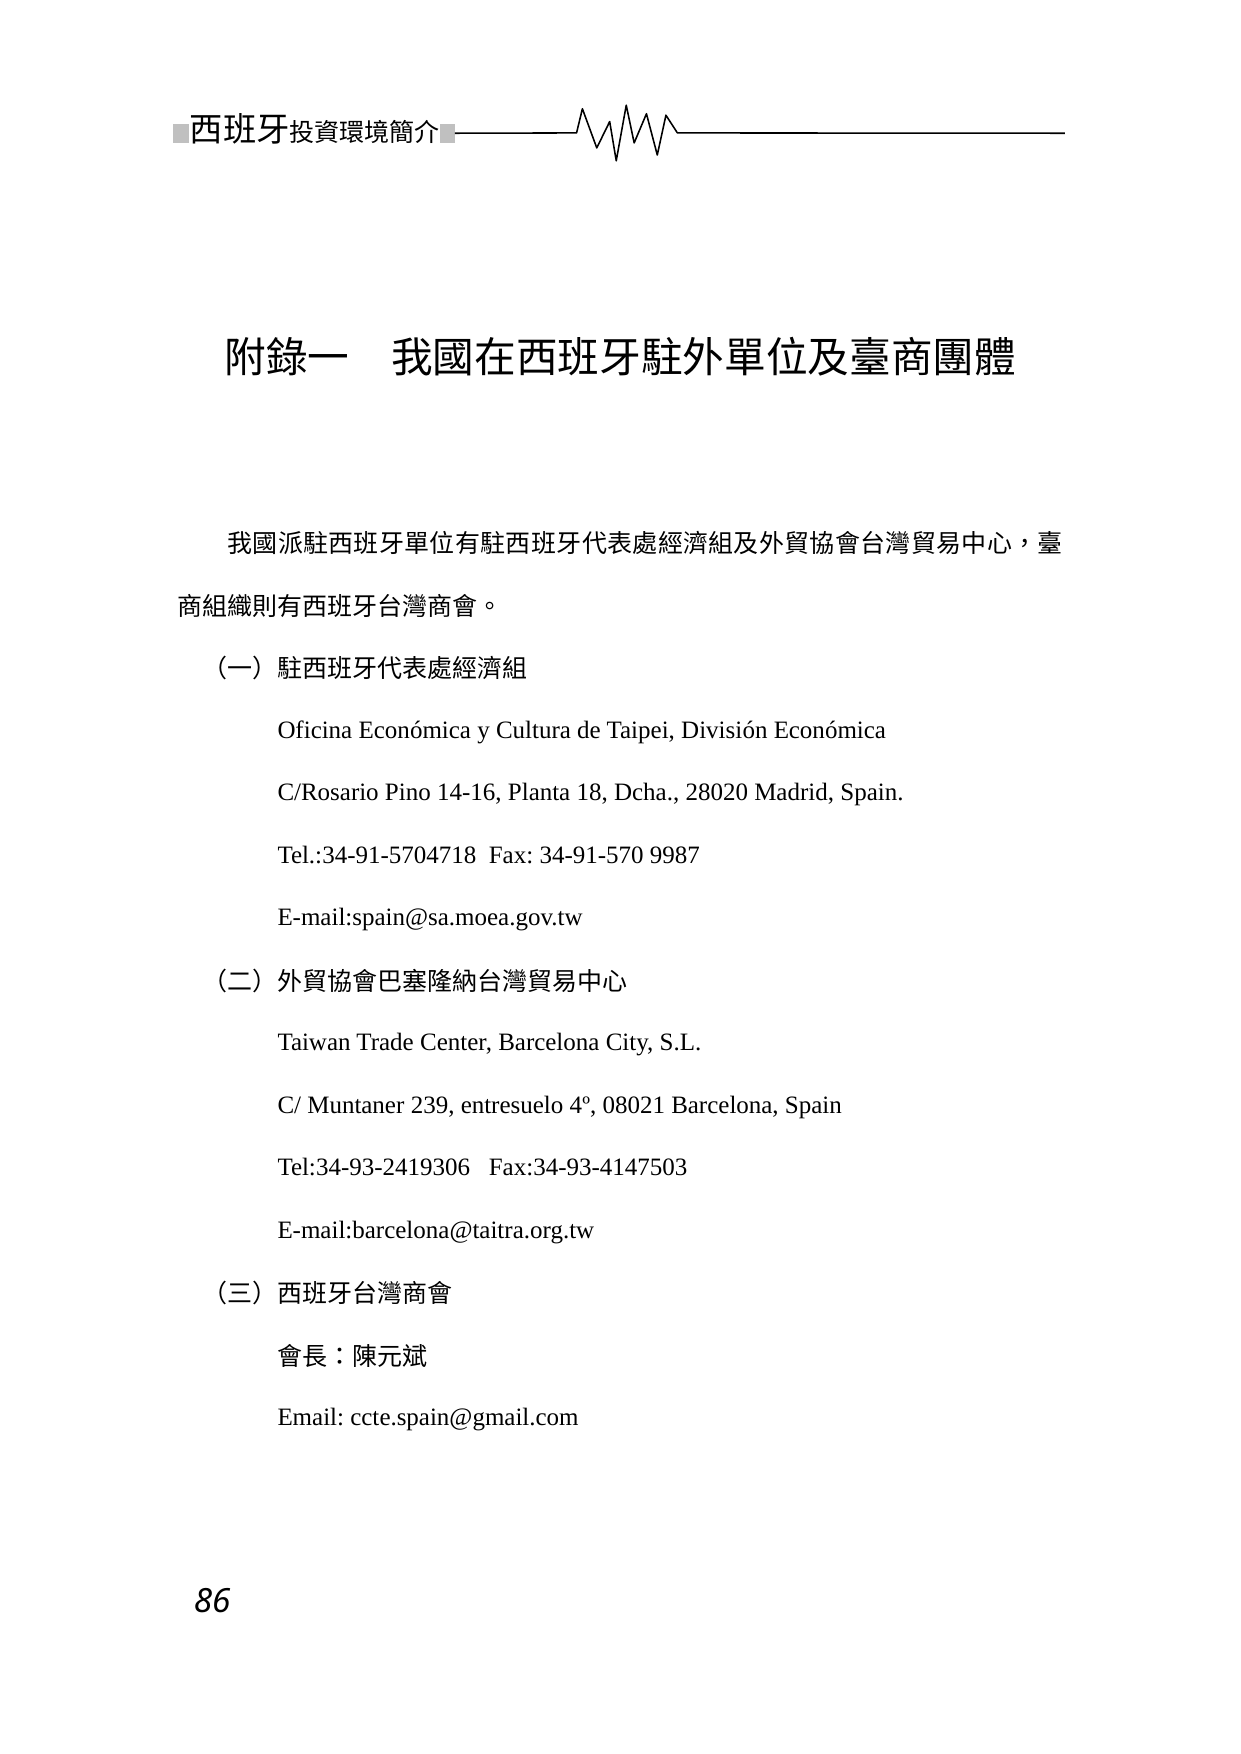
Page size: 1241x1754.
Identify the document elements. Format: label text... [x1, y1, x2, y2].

text Taiwan Trade Center, Barcelona City, S.L. [202, 1000, 1063, 1063]
text C/Rosario Pino 14-16, Planta 18, Dcha., 28020 Madrid, Spain. [202, 750, 1063, 813]
text Tel:34-93-2419306 Fax:34-93-4147503 [202, 1125, 1063, 1188]
text （二）外貿協會巴塞隆納台灣貿易中心 [202, 938, 1063, 1000]
text （三）西班牙台灣商會 [202, 1250, 1063, 1313]
text 我國派駐西班牙單位有駐西班牙代表處經濟組及外貿協會台灣貿易中心，臺商組織則有西班牙台灣商會。 [177, 500, 1063, 625]
text C/ Muntaner 239, entresuelo 4º, 08021 Barcelona, Spain [202, 1063, 1063, 1125]
text 會長：陳元斌 [202, 1313, 1063, 1375]
text Oficina Económica y Cultura de Taipei, División Económica [202, 688, 1063, 750]
text Email: ccte.spain@gmail.com [202, 1375, 1063, 1438]
text 附錄一 我國在西班牙駐外單位及臺商團體 [177, 313, 1063, 375]
text （一）駐西班牙代表處經濟組 [202, 625, 1063, 688]
text E-mail:barcelona@taitra.org.tw [202, 1188, 1063, 1250]
text E-mail:spain@sa.moea.gov.tw [202, 875, 1063, 938]
text Tel.:34-91-5704718 Fax: 34-91-570 9987 [202, 813, 1063, 875]
